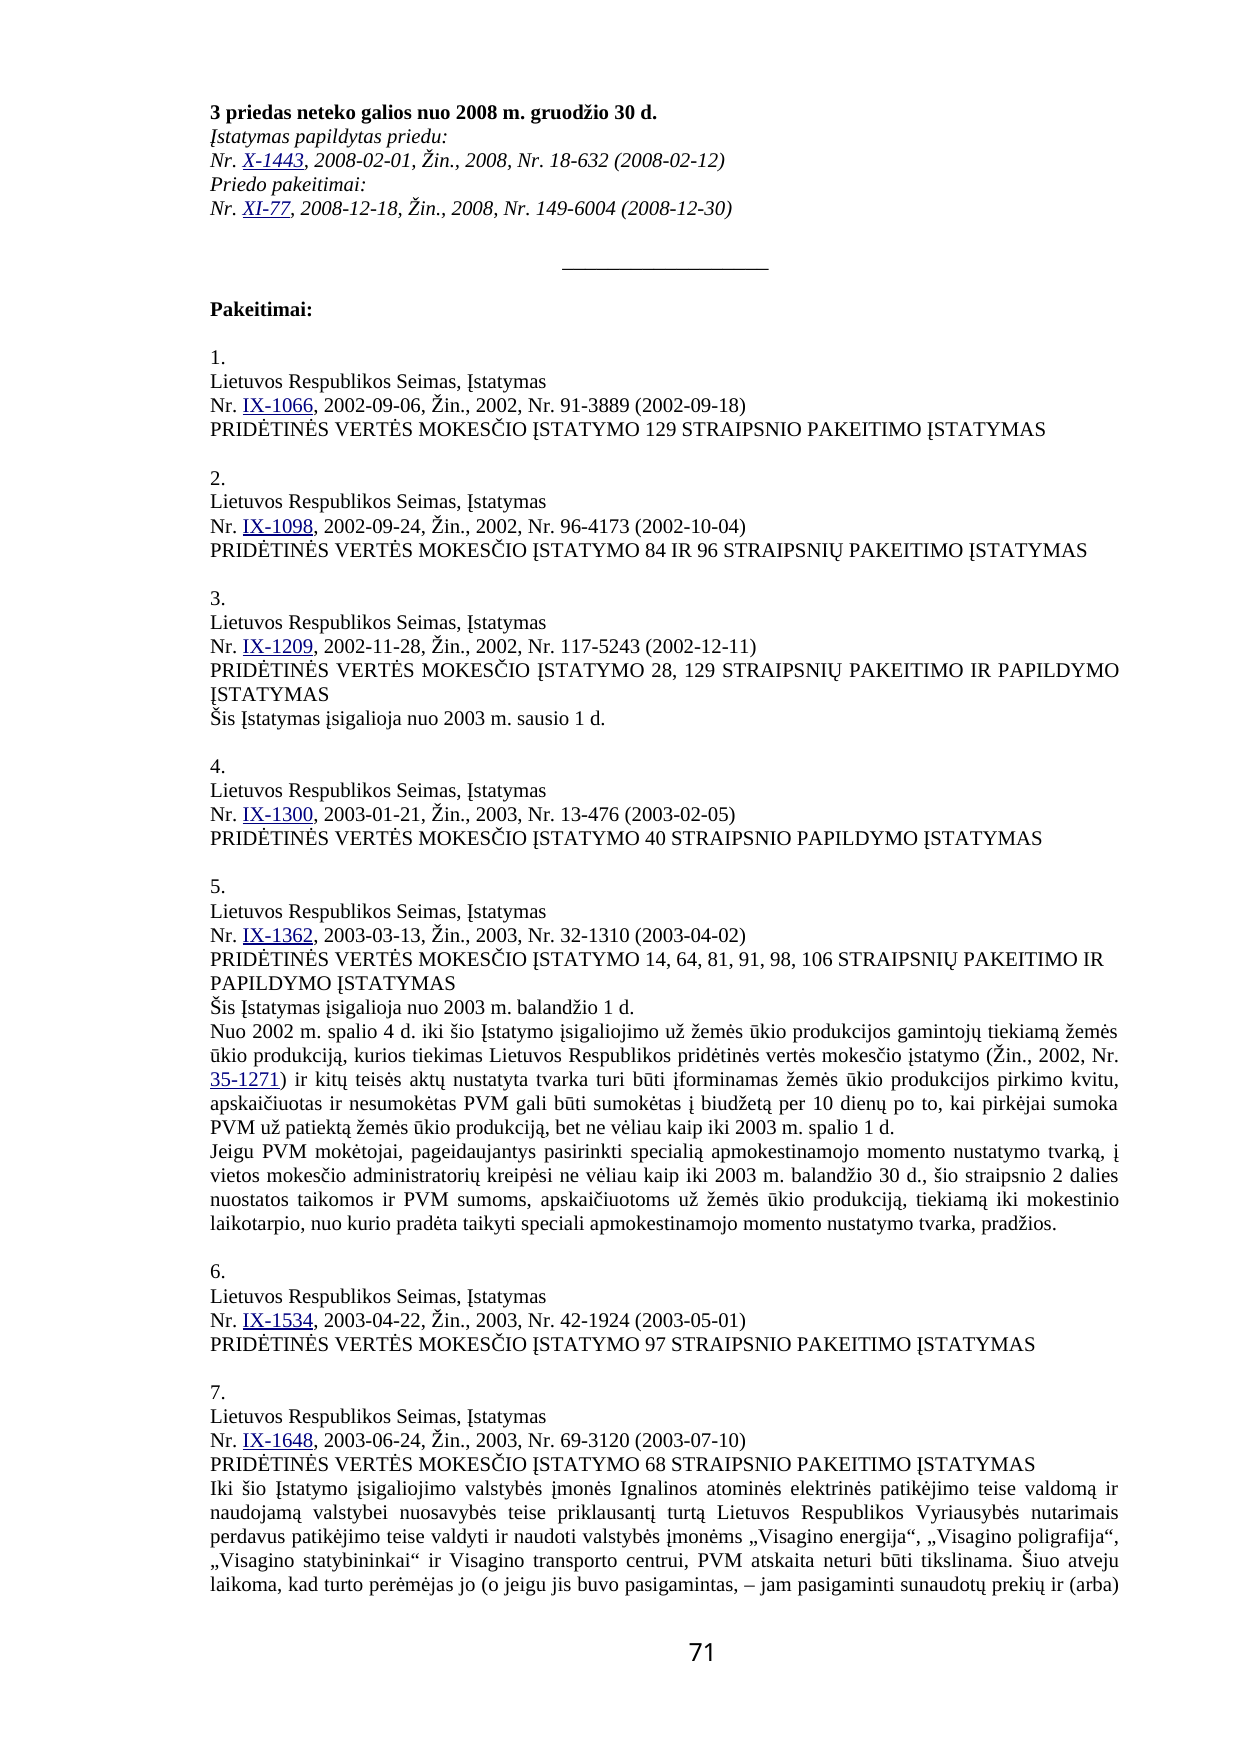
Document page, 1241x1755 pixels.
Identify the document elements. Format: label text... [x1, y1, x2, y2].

text 4. [210, 754, 1120, 778]
text Nr. IX-1648, 2003-06-24, Žin., 2003, Nr. 69-3120 (2003-07-10) [210, 1428, 1120, 1452]
text Nr. IX-1209, 2002-11-28, Žin., 2002, Nr. 117-5243 (2002-12-11) [210, 634, 1120, 658]
text Jeigu PVM mokėtojai, pageidaujantys pasirinkti specialią apmokestinamojo momento nustatymo tvarką, į vietos mokesčio administratorių kreipėsi ne vėliau kaip iki 2003 m. balandžio 30 d., šio straipsnio 2 dalies nuostatos taikomos ir PVM sumoms, apskaičiuotoms už žemės ūkio produkciją, tiekiamą iki mokestinio laikotarpio, nuo kurio pradėta taikyti speciali apmokestinamojo momento nustatymo tvarka, pradžios. [210, 1139, 1120, 1235]
text Nr. IX-1300, 2003-01-21, Žin., 2003, Nr. 13-476 (2003-02-05) [210, 802, 1120, 826]
text Nr. IX-1098, 2002-09-24, Žin., 2002, Nr. 96-4173 (2002-10-04) [210, 513, 1120, 538]
text PRIDĖTINĖS VERTĖS MOKESČIO ĮSTATYMO 40 STRAIPSNIO PAPILDYMO ĮSTATYMAS [210, 826, 1120, 850]
text 3. [210, 586, 1120, 610]
text 6. [210, 1259, 1120, 1283]
text 3 priedas neteko galios nuo 2008 m. gruodžio 30 d. [210, 100, 1120, 124]
text 2. [210, 465, 1120, 489]
text Lietuvos Respublikos Seimas, Įstatymas [210, 1404, 1120, 1428]
text PRIDĖTINĖS VERTĖS MOKESČIO ĮSTATYMO 97 STRAIPSNIO PAKEITIMO ĮSTATYMAS [210, 1332, 1120, 1356]
text Lietuvos Respublikos Seimas, Įstatymas [210, 369, 1120, 393]
text 5. [210, 874, 1120, 898]
text Lietuvos Respublikos Seimas, Įstatymas [210, 1283, 1120, 1308]
text Nr. IX-1362, 2003-03-13, Žin., 2003, Nr. 32-1310 (2003-04-02) [210, 923, 1120, 947]
text __________________ [210, 247, 1120, 273]
text PRIDĖTINĖS VERTĖS MOKESČIO ĮSTATYMO 84 IR 96 STRAIPSNIŲ PAKEITIMO ĮSTATYMAS [210, 538, 1120, 562]
text Šis Įstatymas įsigalioja nuo 2003 m. sausio 1 d. [210, 706, 1120, 730]
text Nr. XI-77, 2008-12-18, Žin., 2008, Nr. 149-6004 (2008-12-30) [210, 196, 1120, 220]
text Nr. IX-1066, 2002-09-06, Žin., 2002, Nr. 91-3889 (2002-09-18) [210, 393, 1120, 417]
text Lietuvos Respublikos Seimas, Įstatymas [210, 489, 1120, 513]
text PRIDĖTINĖS VERTĖS MOKESČIO ĮSTATYMO 129 STRAIPSNIO PAKEITIMO ĮSTATYMAS [210, 417, 1120, 441]
text Nuo 2002 m. spalio 4 d. iki šio Įstatymo įsigaliojimo už žemės ūkio produkcijos gamintojų tiekiamą žemės ūkio produkciją, kurios tiekimas Lietuvos Respublikos pridėtinės vertės mokesčio įstatymo (Žin., 2002, Nr. 35-1271) ir kitų teisės aktų nustatyta tvarka turi būti įforminamas žemės ūkio produkcijos pirkimo kvitu, apskaičiuotas ir nesumokėtas PVM gali būti sumokėtas į biudžetą per 10 dienų po to, kai pirkėjai sumoka PVM už patiektą žemės ūkio produkciją, bet ne vėliau kaip iki 2003 m. spalio 1 d. [210, 1019, 1120, 1139]
text Pakeitimai: [210, 297, 1120, 321]
text Lietuvos Respublikos Seimas, Įstatymas [210, 778, 1120, 802]
text Lietuvos Respublikos Seimas, Įstatymas [210, 898, 1120, 923]
text PRIDĖTINĖS VERTĖS MOKESČIO ĮSTATYMO 28, 129 STRAIPSNIŲ PAKEITIMO IR PAPILDYMO ĮSTATYMAS [210, 658, 1120, 706]
text Nr. X-1443, 2008-02-01, Žin., 2008, Nr. 18-632 (2008-02-12) [210, 148, 1120, 172]
text Lietuvos Respublikos Seimas, Įstatymas [210, 610, 1120, 634]
text 7. [210, 1380, 1120, 1404]
text Įstatymas papildytas priedu: [210, 124, 1120, 148]
text Šis Įstatymas įsigalioja nuo 2003 m. balandžio 1 d. [210, 995, 1120, 1019]
text Priedo pakeitimai: [210, 172, 1120, 196]
text PRIDĖTINĖS VERTĖS MOKESČIO ĮSTATYMO 68 STRAIPSNIO PAKEITIMO ĮSTATYMAS [210, 1452, 1120, 1476]
text Iki šio Įstatymo įsigaliojimo valstybės įmonės Ignalinos atominės elektrinės patikėjimo teise valdomą ir naudojamą valstybei nuosavybės teise priklausantį turtą Lietuvos Respublikos Vyriausybės nutarimais perdavus patikėjimo teise valdyti ir naudoti valstybės įmonėms „Visagino energija“, „Visagino poligrafija“, „Visagino statybininkai“ ir Visagino transporto centrui, PVM atskaita neturi būti tikslinama. Šiuo atveju laikoma, kad turto perėmėjas jo (o jeigu jis buvo pasigamintas, – jam pasigaminti sunaudotų prekių ir (arba) [210, 1476, 1120, 1596]
text 1. [210, 345, 1120, 369]
text PRIDĖTINĖS VERTĖS MOKESČIO ĮSTATYMO 14, 64, 81, 91, 98, 106 STRAIPSNIŲ PAKEITIMO IR PAPILDYMO ĮSTATYMAS [210, 947, 1120, 995]
text Nr. IX-1534, 2003-04-22, Žin., 2003, Nr. 42-1924 (2003-05-01) [210, 1308, 1120, 1332]
